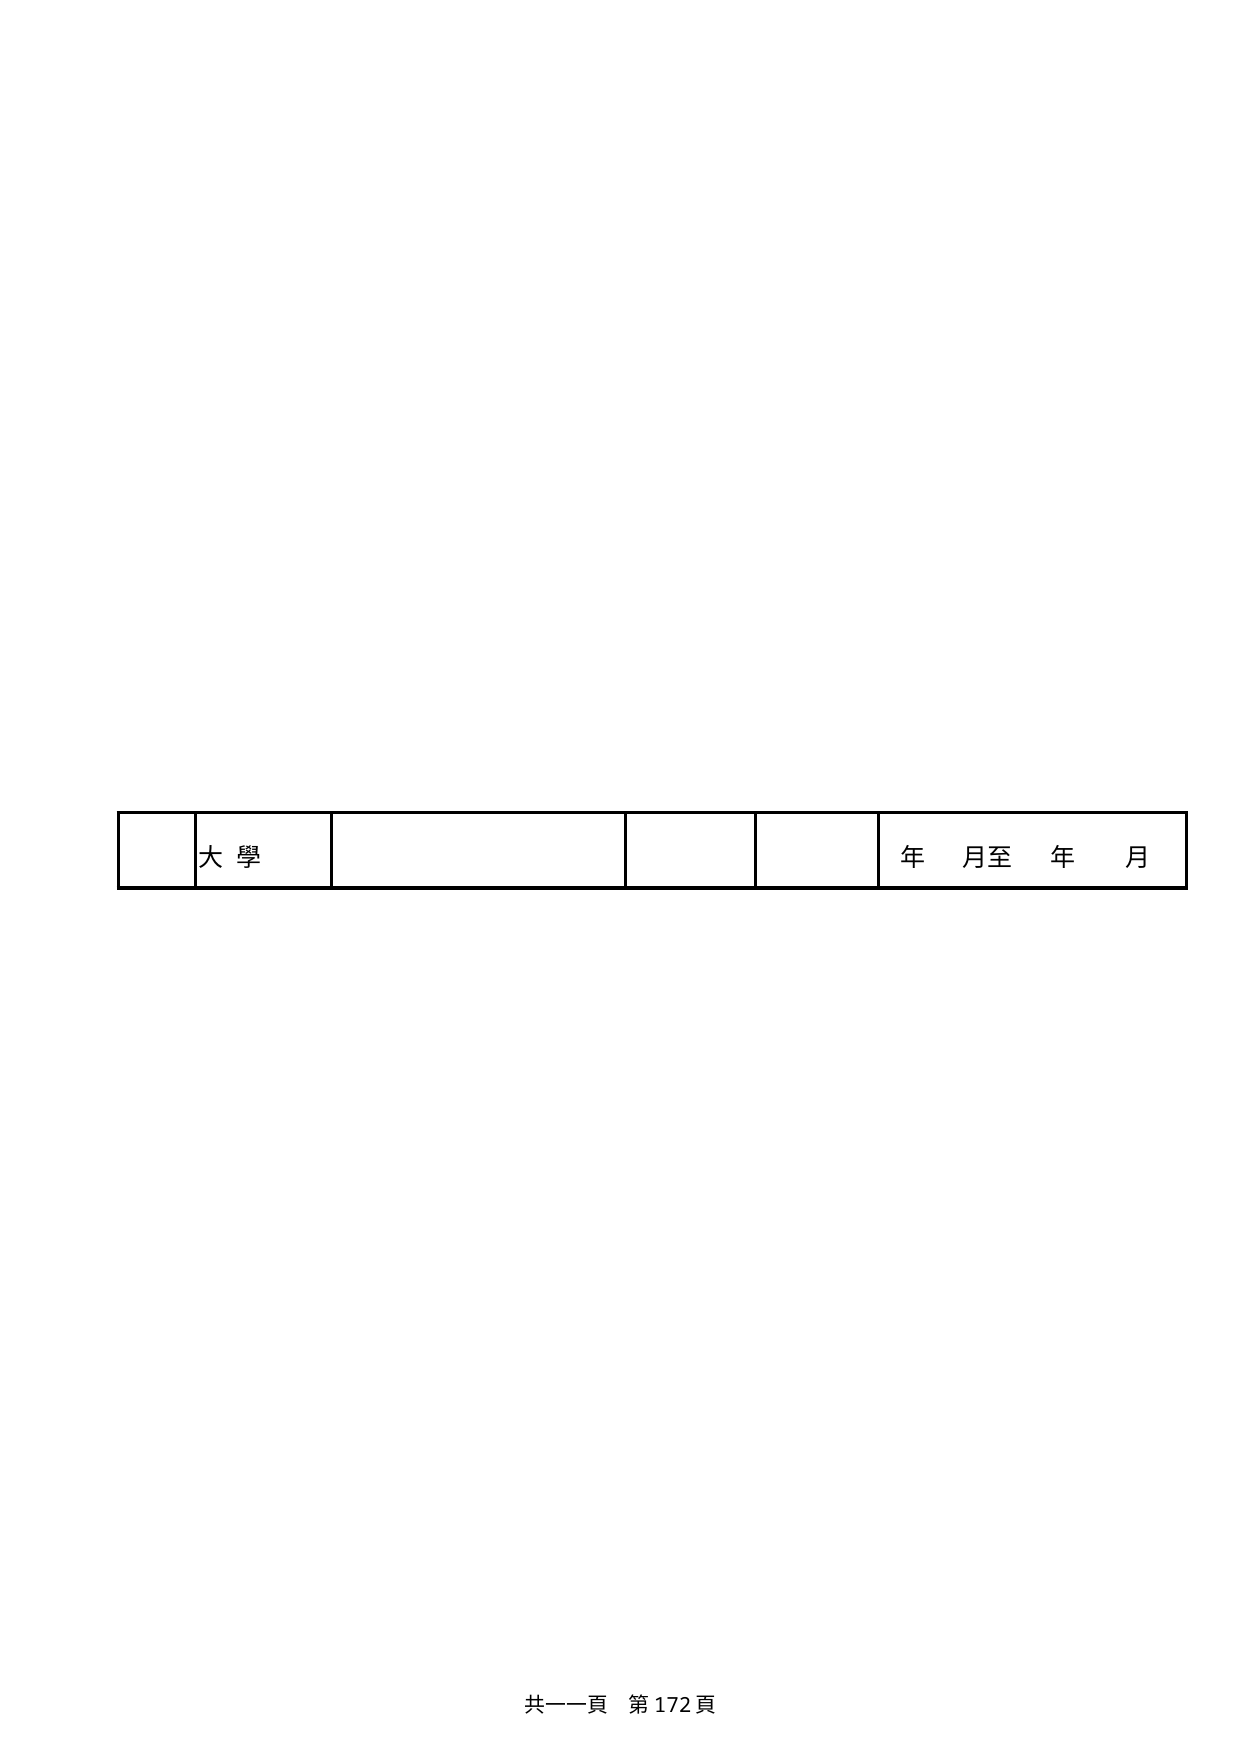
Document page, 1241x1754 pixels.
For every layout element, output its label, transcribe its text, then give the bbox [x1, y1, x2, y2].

table_cell [757, 814, 877, 886]
table_cell [333, 814, 624, 886]
table_cell 學 歷 [120, 814, 194, 886]
table_cell 大 學 [197, 814, 330, 886]
table_cell [627, 814, 754, 886]
table_cell 年 月至 年 月 [880, 814, 1185, 886]
